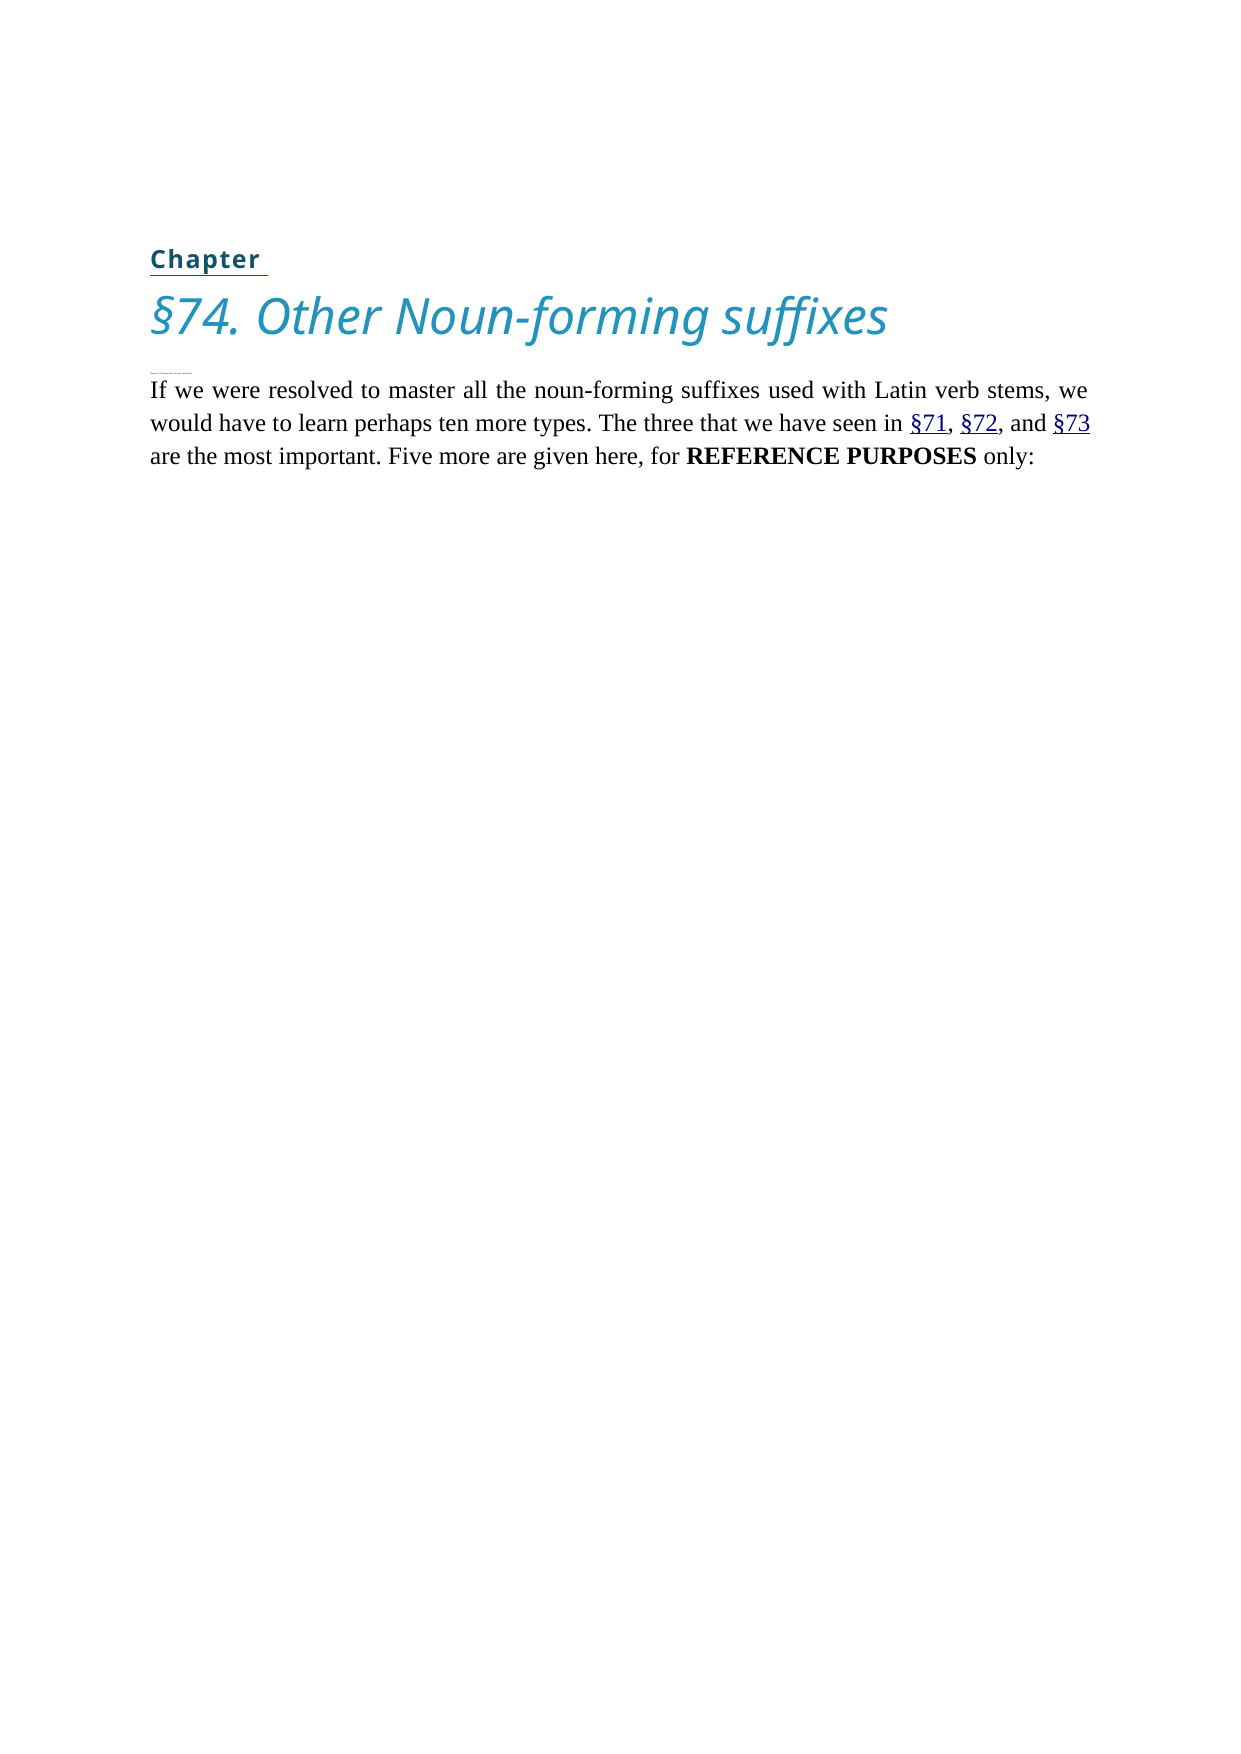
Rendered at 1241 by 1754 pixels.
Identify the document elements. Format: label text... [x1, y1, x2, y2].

text If we were resolved to master all the noun-forming suffixes used with Latin verb stems, we would have to learn perhaps ten more types. The three that we have seen in §71, §72, and §73 are the most important. Five more are given here, for REFERENCE PURPOSES only: [150, 375, 1090, 469]
subtitle Chapter [150, 241, 1090, 276]
subtitle §74. Other Noun-forming suffixes [150, 281, 1090, 349]
